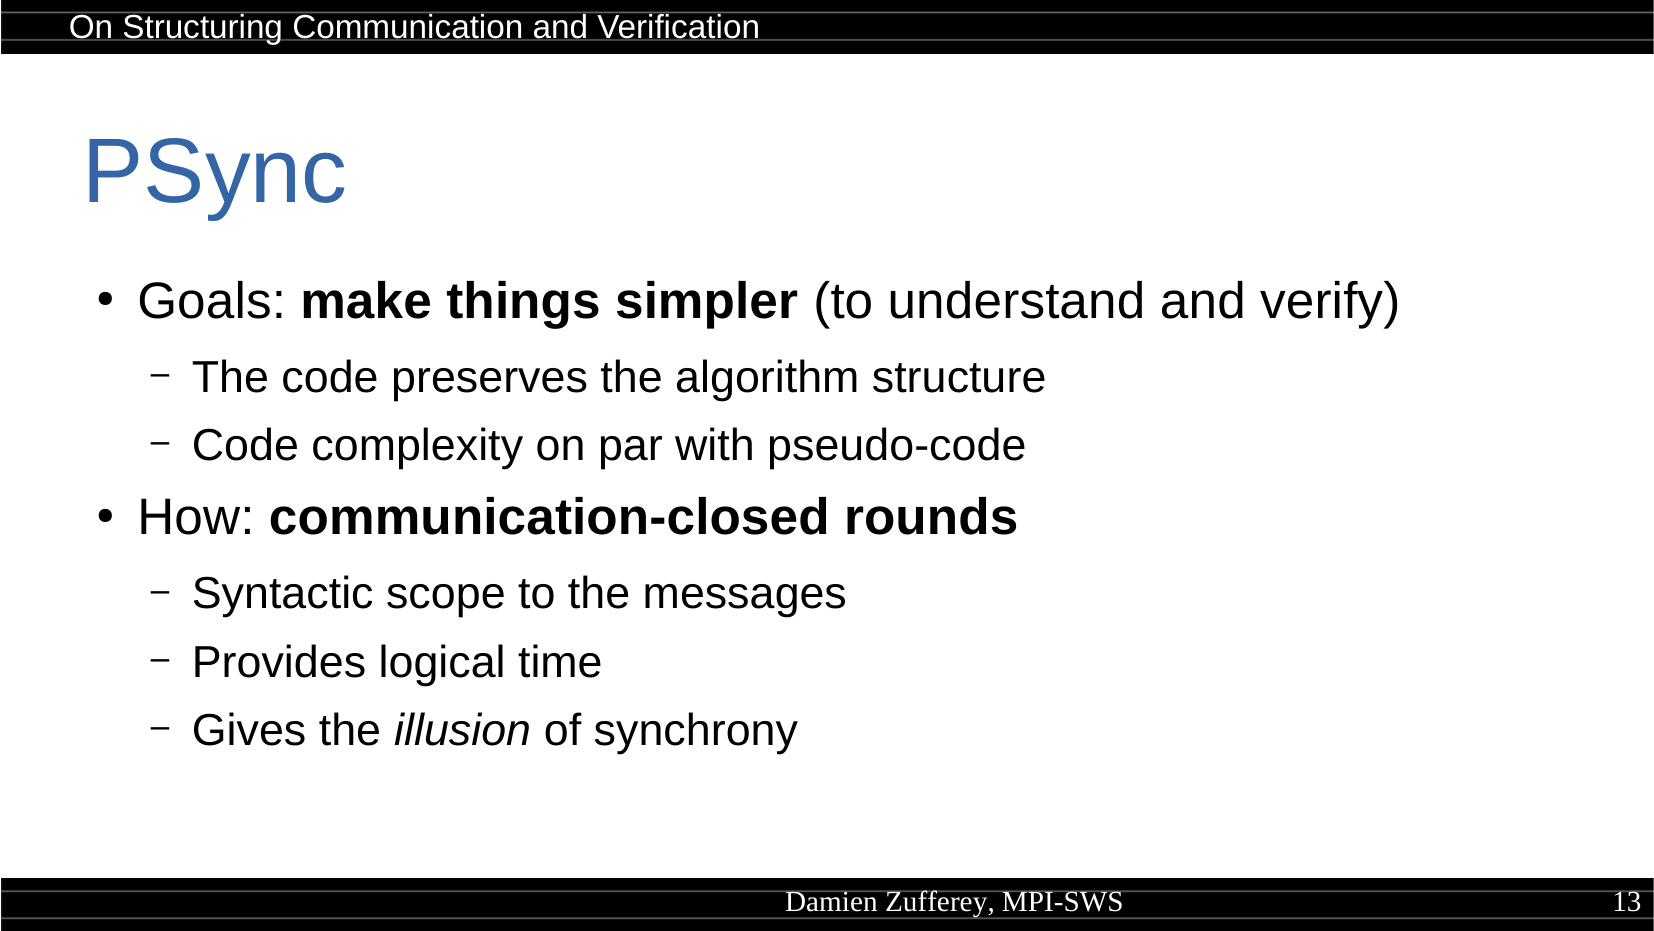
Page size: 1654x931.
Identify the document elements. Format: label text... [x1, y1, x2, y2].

picture [1, 0, 1654, 54]
list Goals: make things simpler (to understand and verify) The code preserves the algorithm structure Code complexity on par with pseudo-code How: communication-closed rounds Syntactic scope to the messages Provides logical time Gives the illusion of synchrony [82, 271, 1571, 758]
picture [1, 878, 1654, 931]
title PSync [82, 92, 1571, 249]
